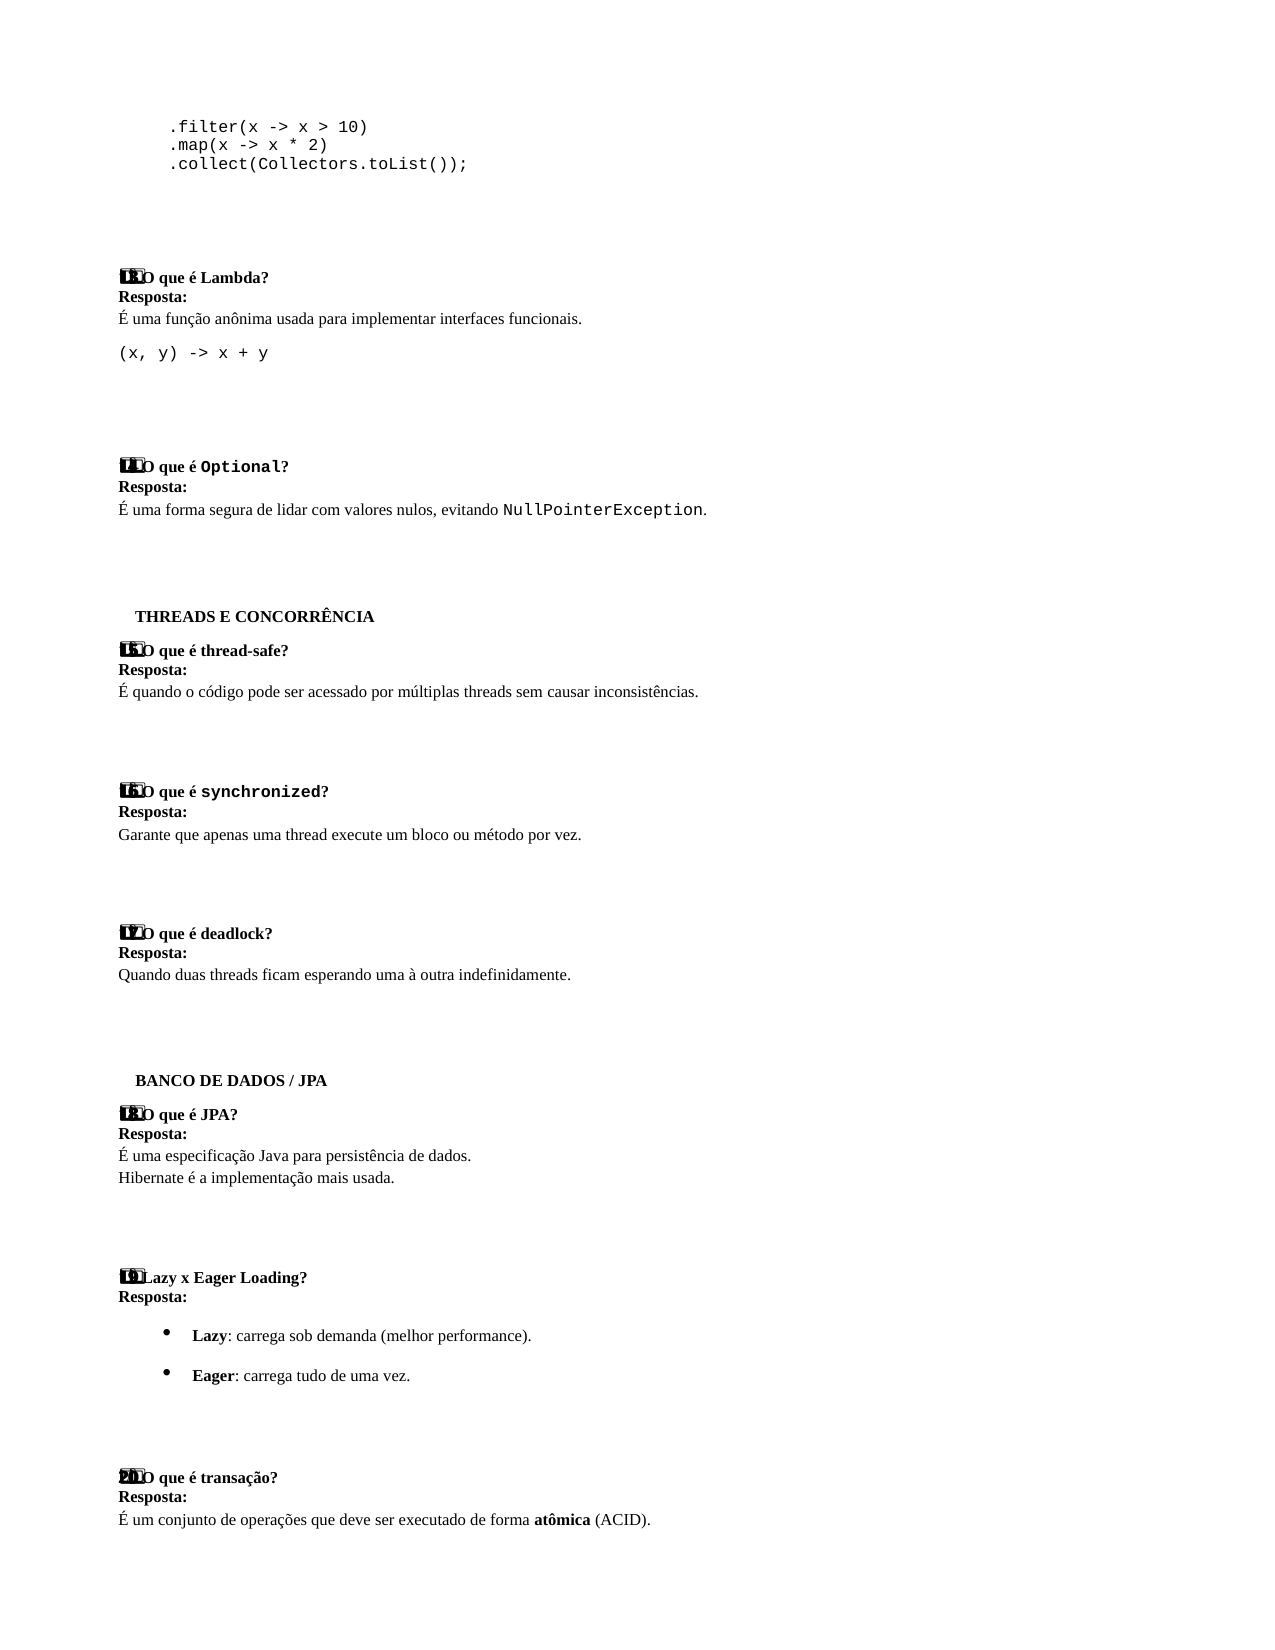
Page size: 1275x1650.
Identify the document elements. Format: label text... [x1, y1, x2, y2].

subtitle 2️⃣0️⃣ O que é transação? [118, 1468, 1157, 1487]
text Resposta: É um conjunto de operações que deve ser executado de forma atômica (ACID). [118, 1487, 1157, 1528]
list Eager: carrega tudo de uma vez. [162, 1364, 1157, 1387]
subtitle 1️⃣7️⃣ O que é deadlock? [118, 924, 1157, 943]
text Resposta: Quando duas threads ficam esperando uma à outra indefinidamente. [118, 943, 1157, 984]
text Resposta: [118, 1287, 1157, 1306]
text Resposta: É uma função anônima usada para implementar interfaces funcionais. [118, 287, 1157, 328]
subtitle 🧵 THREADS E CONCORRÊNCIA [118, 607, 1157, 626]
subtitle 1️⃣9️⃣ Lazy x Eager Loading? [118, 1268, 1157, 1287]
text Resposta: É uma forma segura de lidar com valores nulos, evitando NullPointerException. [118, 477, 1157, 520]
subtitle 1️⃣8️⃣ O que é JPA? [118, 1105, 1157, 1124]
subtitle 1️⃣5️⃣ O que é thread-safe? [118, 641, 1157, 660]
list Lazy: carrega sob demanda (melhor performance). [162, 1324, 1157, 1346]
text .collect(Collectors.toList()); [118, 156, 1157, 175]
text Resposta: É uma especificação Java para persistência de dados. Hibernate é a implementação mais usada. [118, 1124, 1157, 1187]
text Resposta: Garante que apenas uma thread execute um bloco ou método por vez. [118, 802, 1157, 843]
text Resposta: É quando o código pode ser acessado por múltiplas threads sem causar inconsistências. [118, 660, 1157, 701]
subtitle 1️⃣3️⃣ O que é Lambda? [118, 267, 1157, 287]
subtitle 1️⃣6️⃣ O que é synchronized? [118, 782, 1157, 802]
text .filter(x -> x > 10) [118, 118, 1157, 137]
text .map(x -> x * 2) [118, 137, 1157, 156]
subtitle 💾 BANCO DE DADOS / JPA [118, 1071, 1157, 1090]
text (x, y) -> x + y [118, 345, 1157, 364]
subtitle 1️⃣4️⃣ O que é Optional? [118, 457, 1157, 477]
